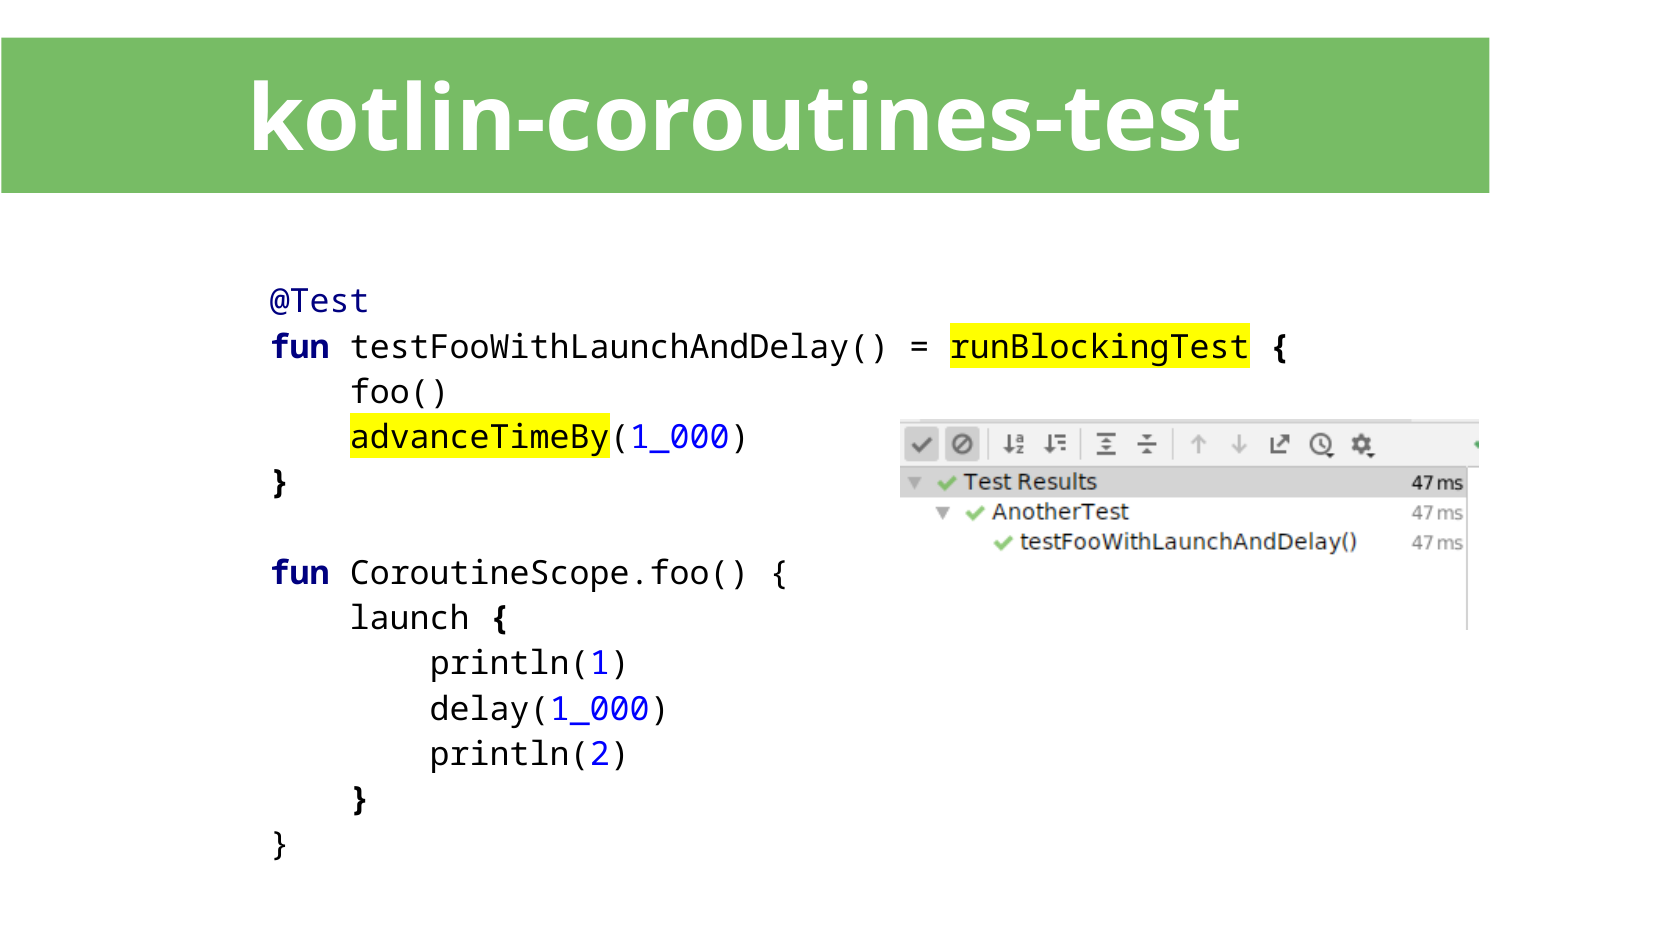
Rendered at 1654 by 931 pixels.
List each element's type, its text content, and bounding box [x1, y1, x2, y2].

text_box @Test fun testFooWithLaunchAndDelay() = runBlockingTest { foo() advanceTimeBy(1_000) } fun CoroutineScope.foo() { launch { println(1) delay(1_000) println(2) } } [255, 270, 1305, 802]
picture [900, 419, 1479, 630]
title kotlin-coroutines-test [1, 37, 1490, 193]
